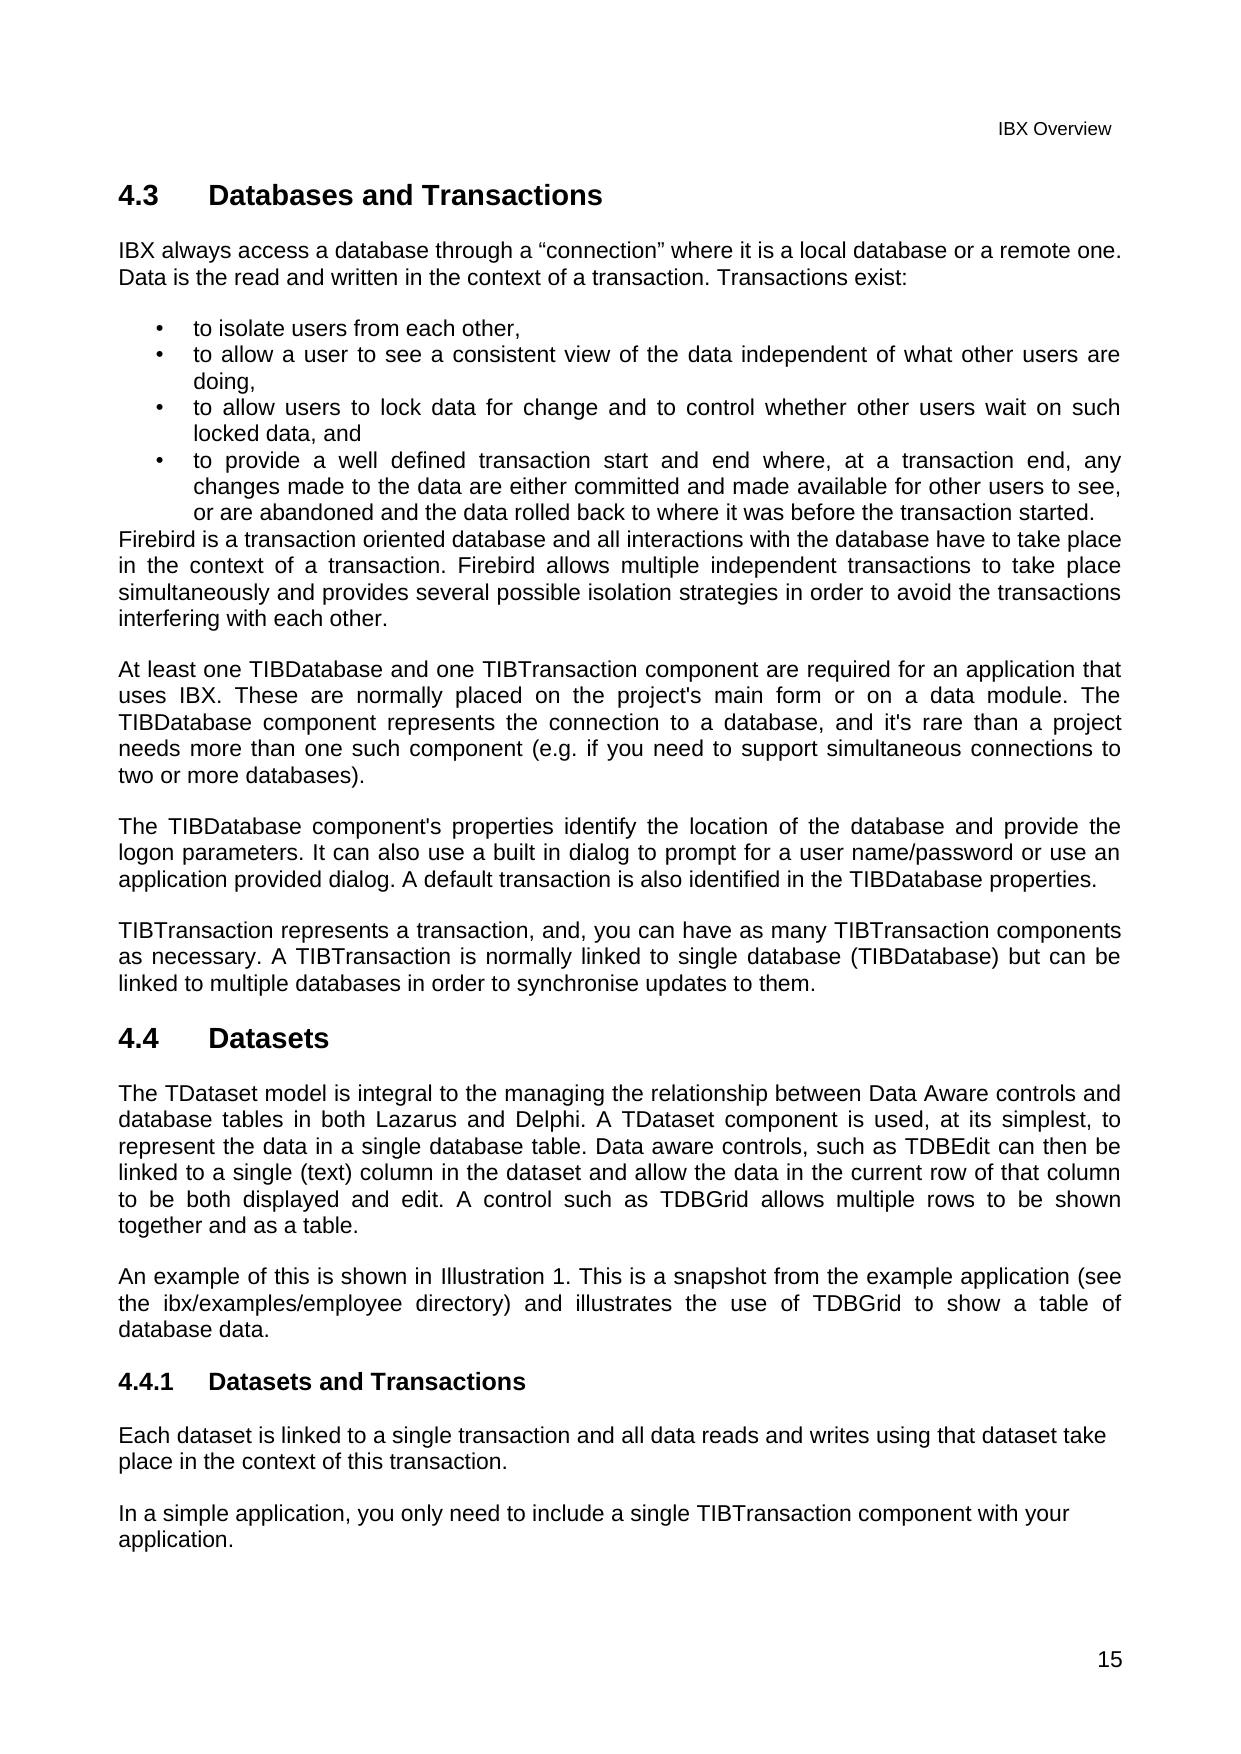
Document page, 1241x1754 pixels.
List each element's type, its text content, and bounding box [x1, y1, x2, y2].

text The TIBDatabase component's properties identify the location of the database and provide the logon parameters. It can also use a built in dialog to prompt for a user name/password or use an application provided dialog. A default transaction is also identified in the TIBDatabase properties. [118, 813, 1122, 892]
subtitle Databases and Transactions [118, 178, 1122, 212]
list to isolate users from each other, [156, 315, 1122, 341]
text IBX always access a database through a “connection” where it is a local database or a remote one. Data is the read and written in the context of a transaction. Transactions exist: [118, 237, 1122, 290]
text An example of this is shown in Illustration 1. This is a snapshot from the example application (see the ibx/examples/employee directory) and illustrates the use of TDBGrid to show a table of database data. [118, 1263, 1122, 1342]
subtitle Datasets and Transactions [118, 1367, 1122, 1396]
text Each dataset is linked to a single transaction and all data reads and writes using that dataset take place in the context of this transaction. [118, 1422, 1122, 1474]
text TIBTransaction represents a transaction, and, you can have as many TIBTransaction components as necessary. A TIBTransaction is normally linked to single database (TIBDatabase) but can be linked to multiple databases in order to synchronise updates to them. [118, 917, 1122, 996]
subtitle Datasets [118, 1021, 1122, 1054]
text In a simple application, you only need to include a single TIBTransaction component with your application. [118, 1500, 1122, 1552]
list to provide a well defined transaction start and end where, at a transaction end, any changes made to the data are either committed and made available for other users to see, or are abandoned and the data rolled back to where it was before the transaction started. [156, 447, 1122, 526]
text The TDataset model is integral to the managing the relationship between Data Aware controls and database tables in both Lazarus and Delphi. A TDataset component is used, at its simplest, to represent the data in a single database table. Data aware controls, such as TDBEdit can then be linked to a single (text) column in the dataset and allow the data in the current row of that column to be both displayed and edit. A control such as TDBGrid allows multiple rows to be shown together and as a table. [118, 1080, 1122, 1238]
text At least one TIBDatabase and one TIBTransaction component are required for an application that uses IBX. These are normally placed on the project's main form or on a data module. The TIBDatabase component represents the connection to a database, and it's rare than a project needs more than one such component (e.g. if you need to support simultaneous connections to two or more databases). [118, 656, 1122, 788]
text Firebird is a transaction oriented database and all interactions with the database have to take place in the context of a transaction. Firebird allows multiple independent transactions to take place simultaneously and provides several possible isolation strategies in order to avoid the transactions interfering with each other. [118, 526, 1122, 631]
list to allow users to lock data for change and to control whether other users wait on such locked data, and [156, 394, 1122, 447]
list to allow a user to see a consistent view of the data independent of what other users are doing, [156, 341, 1122, 394]
